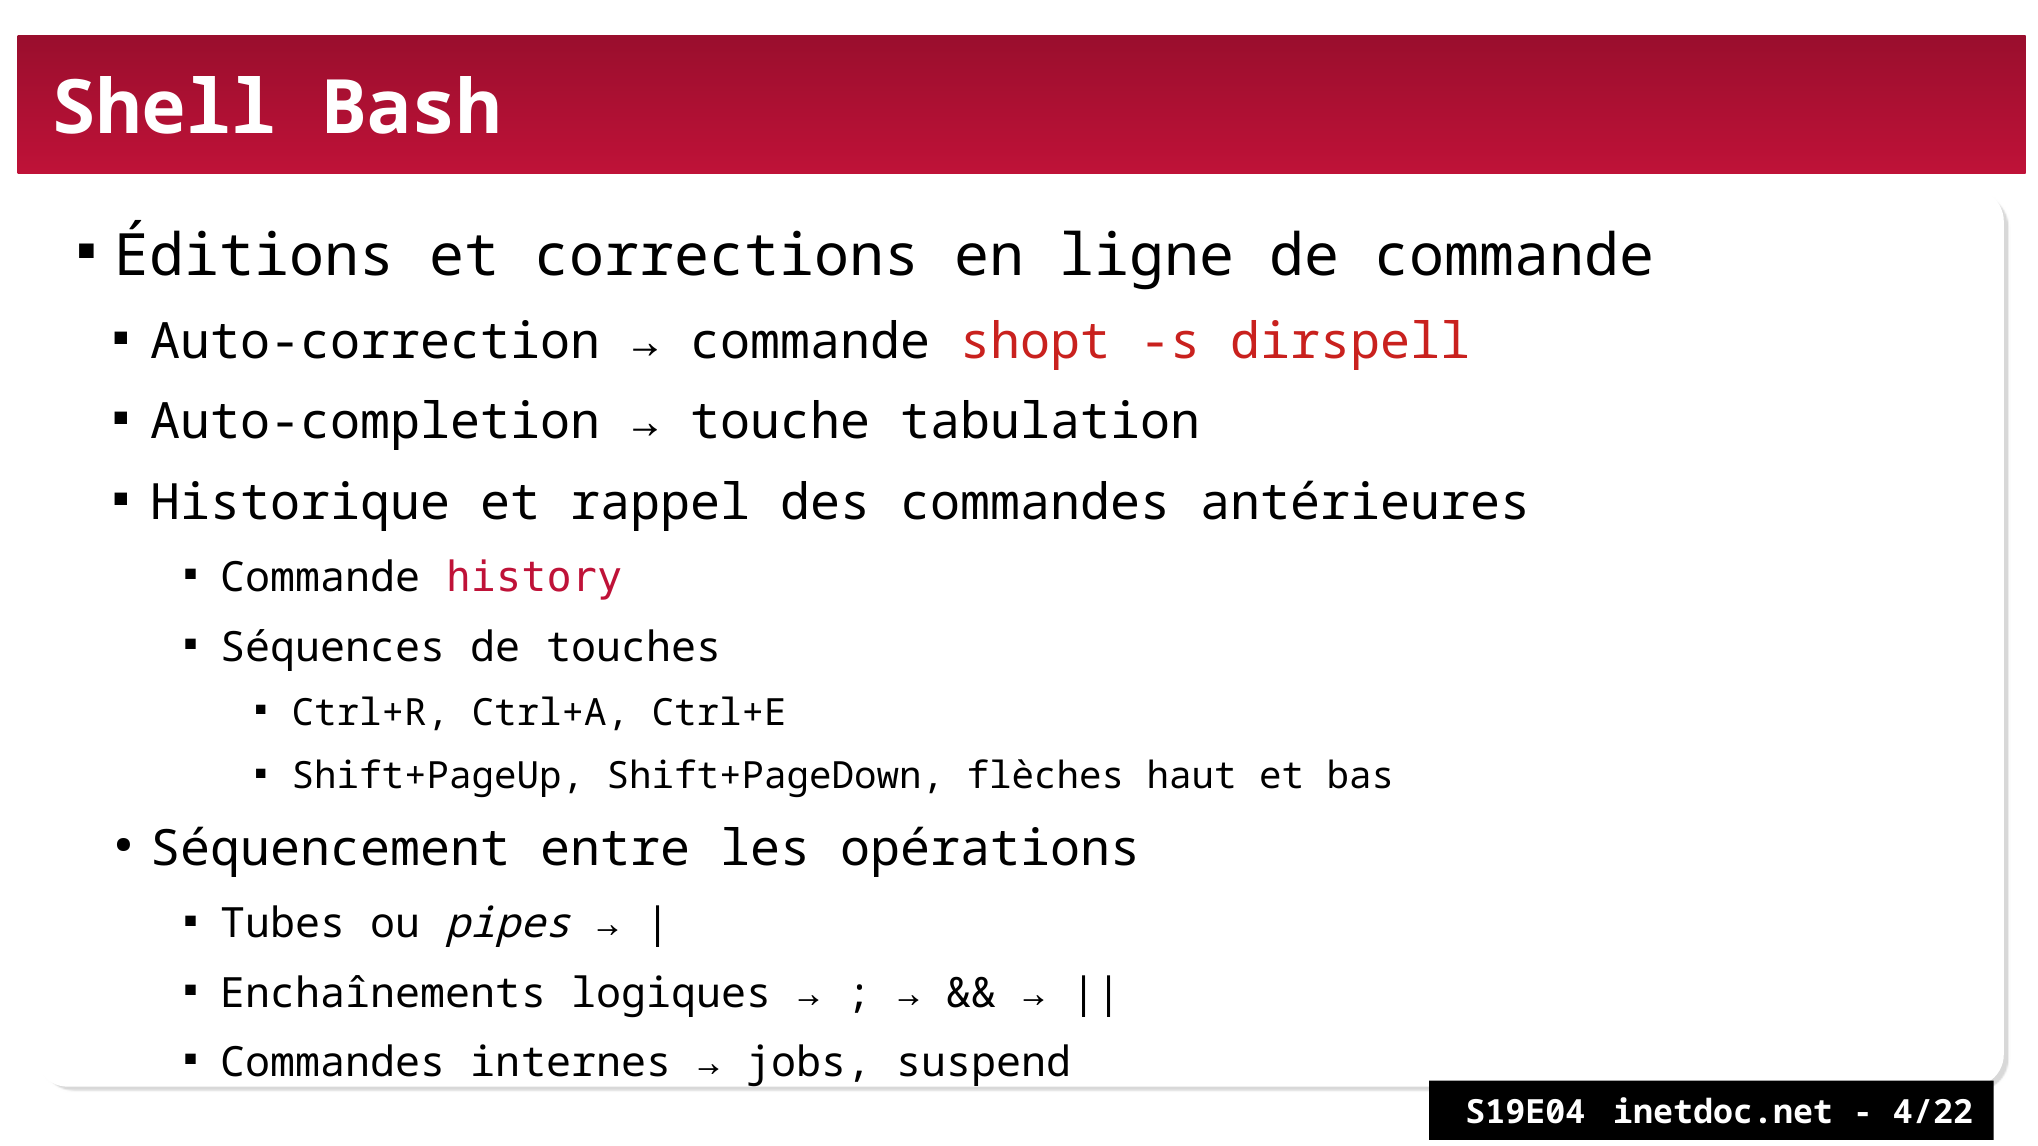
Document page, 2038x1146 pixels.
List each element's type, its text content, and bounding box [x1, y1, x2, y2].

text_box Éditions et corrections en ligne de commande Auto-correction → commande shopt -s dirspell Auto-completion → touche tabulation Historique et rappel des commandes antérieures Commande history Séquences de touches Ctrl+R, Ctrl+A, Ctrl+E Shift+PageUp, Shift+PageDown, flèches haut et bas Séquencement entre les opérations Tubes ou pipes → | Enchaînements logiques → ; → && → || Commandes internes → jobs, suspend [35, 188, 2004, 1087]
text_box Shell Bash [17, 35, 2026, 174]
text_box S19E04 inetdoc.net - <numéro>/22 [1429, 1080, 1994, 1140]
